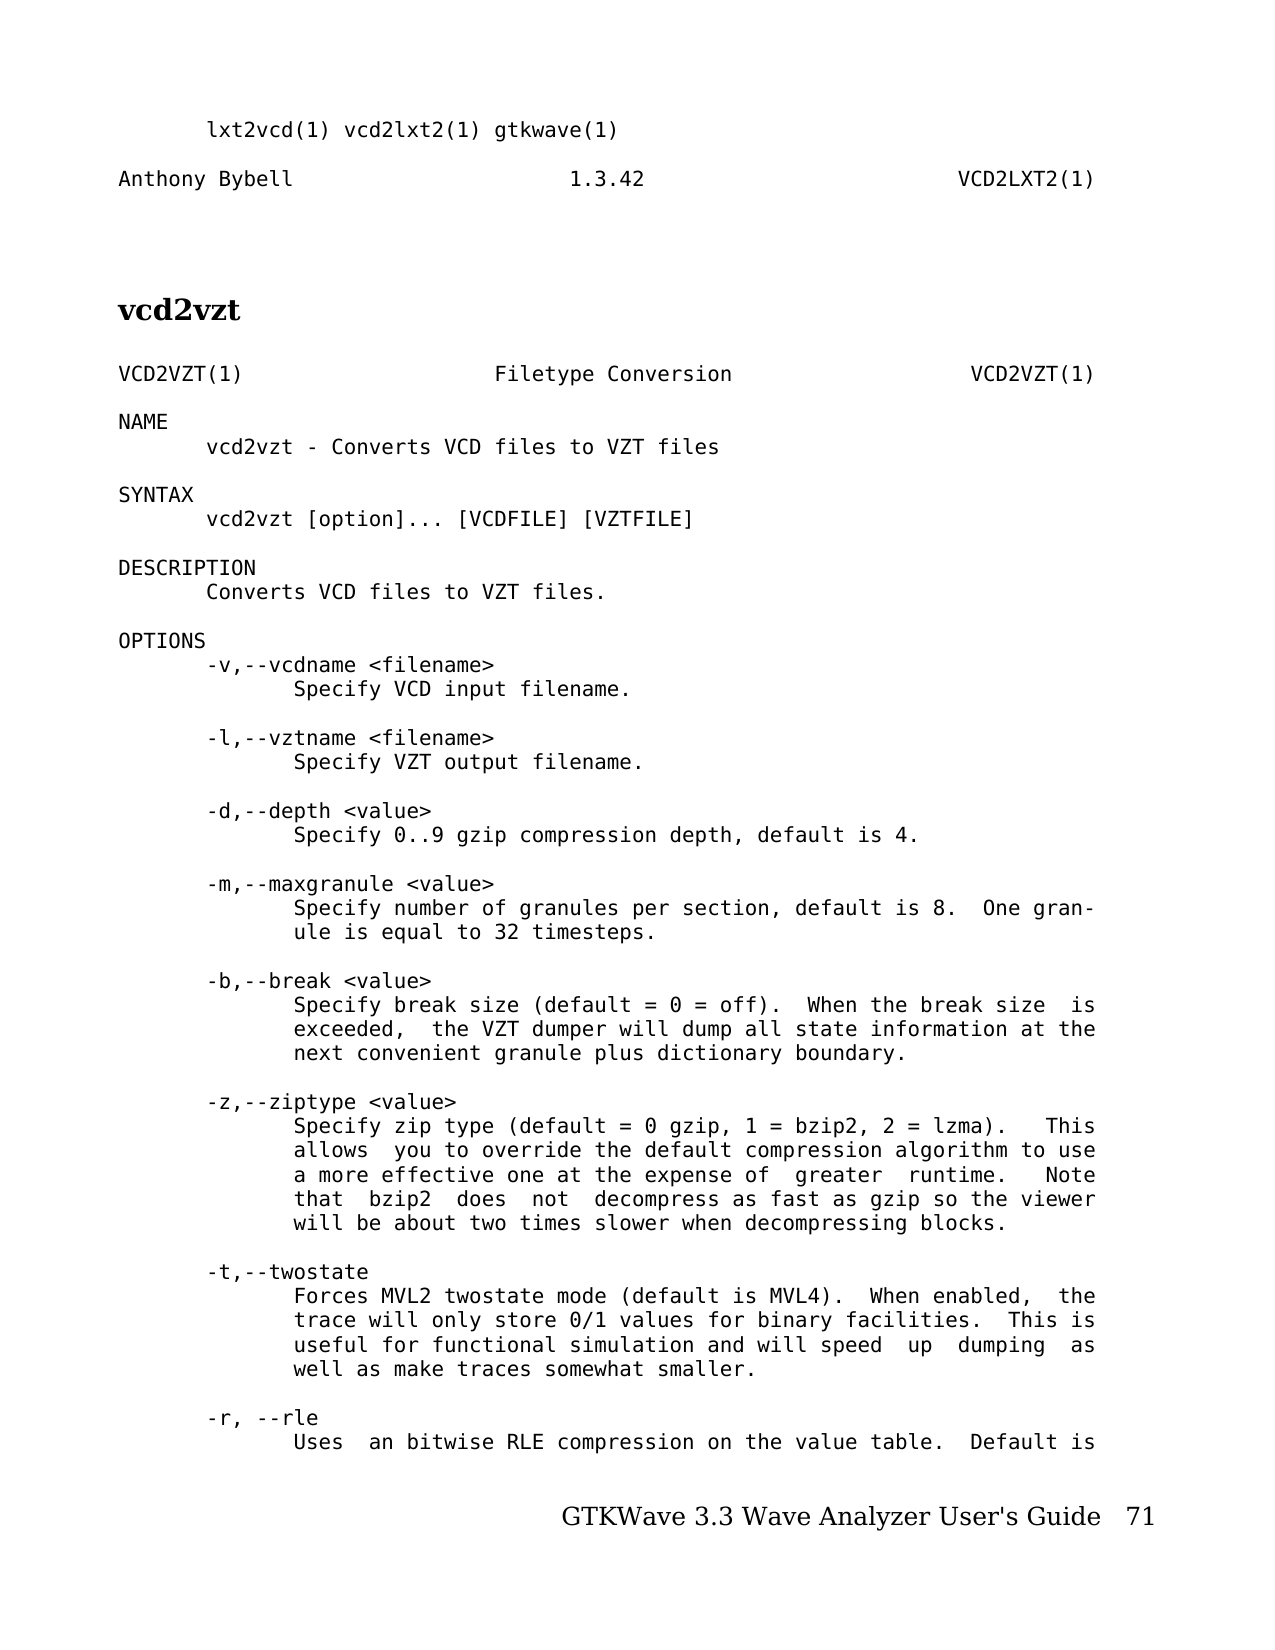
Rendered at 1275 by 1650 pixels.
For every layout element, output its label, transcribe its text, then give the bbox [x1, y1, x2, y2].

text Forces MVL2 twostate mode (default is MVL4). When enabled, the [118, 1284, 1157, 1308]
text -l,--vztname <filename> [118, 726, 1157, 750]
text exceeded, the VZT dumper will dump all state information at the [118, 1017, 1157, 1041]
text -r, --rle [118, 1406, 1157, 1430]
text DESCRIPTION [118, 556, 1157, 580]
text Specify VCD input filename. [118, 677, 1157, 702]
text Converts VCD files to VZT files. [118, 580, 1157, 604]
text VCD2VZT(1) Filetype Conversion VCD2VZT(1) [118, 362, 1157, 386]
text a more effective one at the expense of greater runtime. Note [118, 1163, 1157, 1187]
text lxt2vcd(1) vcd2lxt2(1) gtkwave(1) [118, 118, 1157, 142]
text SYNTAX [118, 483, 1157, 507]
text useful for functional simulation and will speed up dumping as [118, 1333, 1157, 1357]
text -z,--ziptype <value> [118, 1090, 1157, 1114]
text OPTIONS [118, 629, 1157, 653]
text Anthony Bybell 1.3.42 VCD2LXT2(1) [118, 167, 1157, 191]
text -b,--break <value> [118, 969, 1157, 993]
text that bzip2 does not decompress as fast as gzip so the viewer [118, 1187, 1157, 1211]
text Specify VZT output filename. [118, 750, 1157, 774]
text -t,--twostate [118, 1260, 1157, 1284]
text will be about two times slower when decompressing blocks. [118, 1211, 1157, 1236]
text well as make traces somewhat smaller. [118, 1357, 1157, 1381]
text Specify break size (default = 0 = off). When the break size is [118, 993, 1157, 1017]
text ule is equal to 32 timesteps. [118, 920, 1157, 944]
text trace will only store 0/1 values for binary facilities. This is [118, 1308, 1157, 1333]
text allows you to override the default compression algorithm to use [118, 1138, 1157, 1163]
text Specify 0..9 gzip compression depth, default is 4. [118, 823, 1157, 847]
text vcd2vzt [option]... [VCDFILE] [VZTFILE] [118, 507, 1157, 532]
text Uses an bitwise RLE compression on the value table. Default is [118, 1430, 1157, 1454]
text -d,--depth <value> [118, 799, 1157, 823]
text next convenient granule plus dictionary boundary. [118, 1041, 1157, 1066]
text vcd2vzt [118, 293, 1157, 328]
text -v,--vcdname <filename> [118, 653, 1157, 677]
text vcd2vzt - Converts VCD files to VZT files [118, 435, 1157, 459]
text Specify number of granules per section, default is 8. One gran- [118, 896, 1157, 920]
text Specify zip type (default = 0 gzip, 1 = bzip2, 2 = lzma). This [118, 1114, 1157, 1138]
text -m,--maxgranule <value> [118, 872, 1157, 896]
text NAME [118, 410, 1157, 435]
